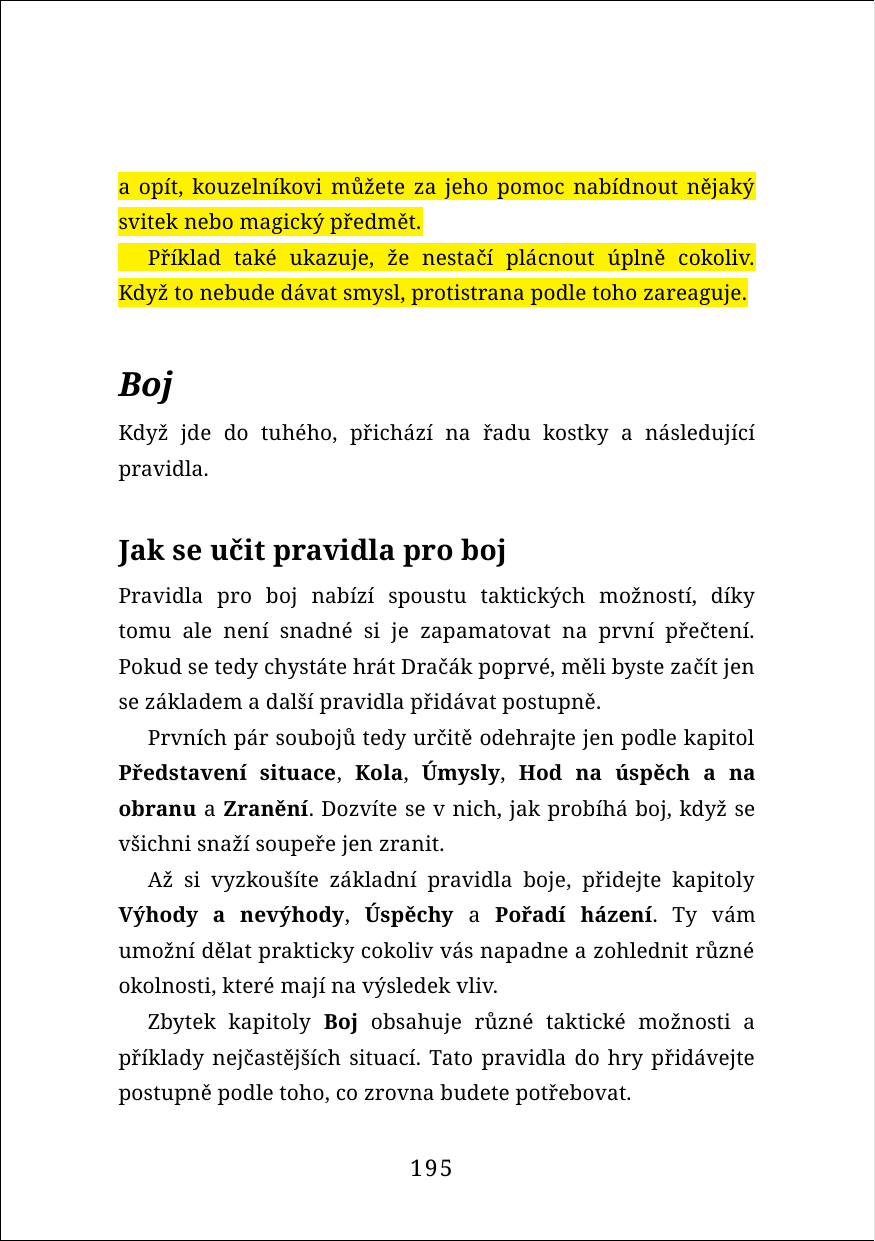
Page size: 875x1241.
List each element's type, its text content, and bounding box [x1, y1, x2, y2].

text Když jde do tuhého, přichází na řadu kostky a následující pravidla. [118, 418, 756, 482]
subtitle Jak se učit pravidla pro boj [118, 531, 756, 569]
text a opít, kouzelníkovi můžete za jeho pomoc nabídnout nějaký svitek nebo magický předmět. Příklad také ukazuje, že nestačí plácnout úplně cokoliv. Když to nebude dávat smysl, protistrana podle toho zareaguje. [118, 172, 756, 307]
subtitle Boj [118, 361, 756, 407]
text Pravidla pro boj nabízí spoustu taktických možností, díky tomu ale není snadné si je zapamatovat na první přečtení. Pokud se tedy chystáte hrát Dračák poprvé, měli byste začít jen se základem a další pravidla přidávat postupně. Prvních pár soubojů tedy určitě odehrajte jen podle kapitol Představení situace, Kola, Úmysly, Hod na úspěch a na obranu a Zranění. Dozvíte se v nich, jak probíhá boj, když se všichni snaží soupeře jen zranit. Až si vyzkoušíte základní pravidla boje, přidejte kapitoly Výhody a nevýhody, Úspěchy a Pořadí házení. Ty vám umožní dělat prakticky cokoliv vás napadne a zohlednit různé okolnosti, které mají na výsledek vliv. Zbytek kapitoly Boj obsahuje různé taktické možnosti a příklady nejčastějších situací. Tato pravidla do hry přidávejte postupně podle toho, co zrovna budete potřebovat. [118, 581, 756, 1107]
